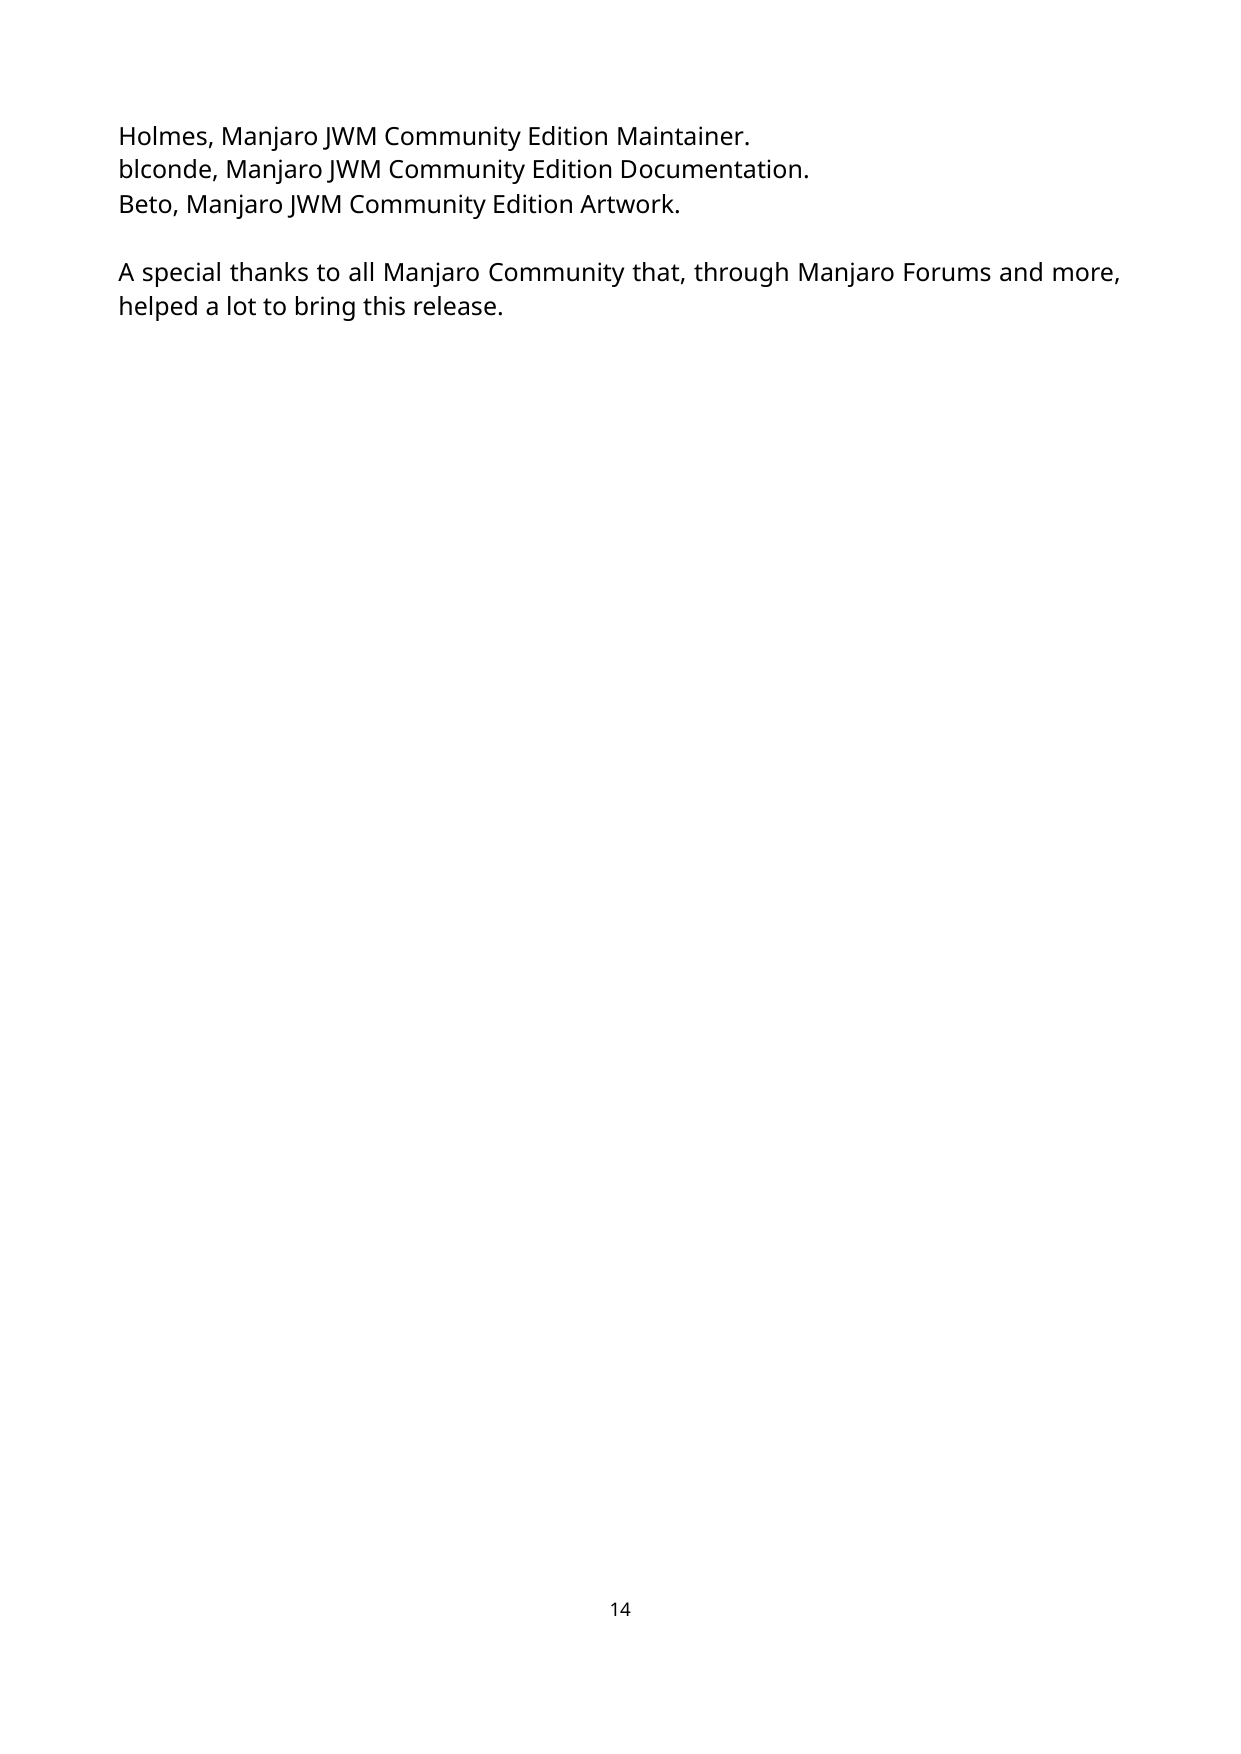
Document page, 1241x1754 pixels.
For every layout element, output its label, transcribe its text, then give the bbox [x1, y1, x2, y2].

text blconde, Manjaro JWM Community Edition Documentation. [118, 152, 1122, 186]
text Holmes, Manjaro JWM Community Edition Maintainer. [118, 118, 1122, 152]
text Beto, Manjaro JWM Community Edition Artwork. [118, 186, 1122, 220]
text A special thanks to all Manjaro Community that, through Manjaro Forums and more, helped a lot to bring this release. [118, 254, 1122, 322]
